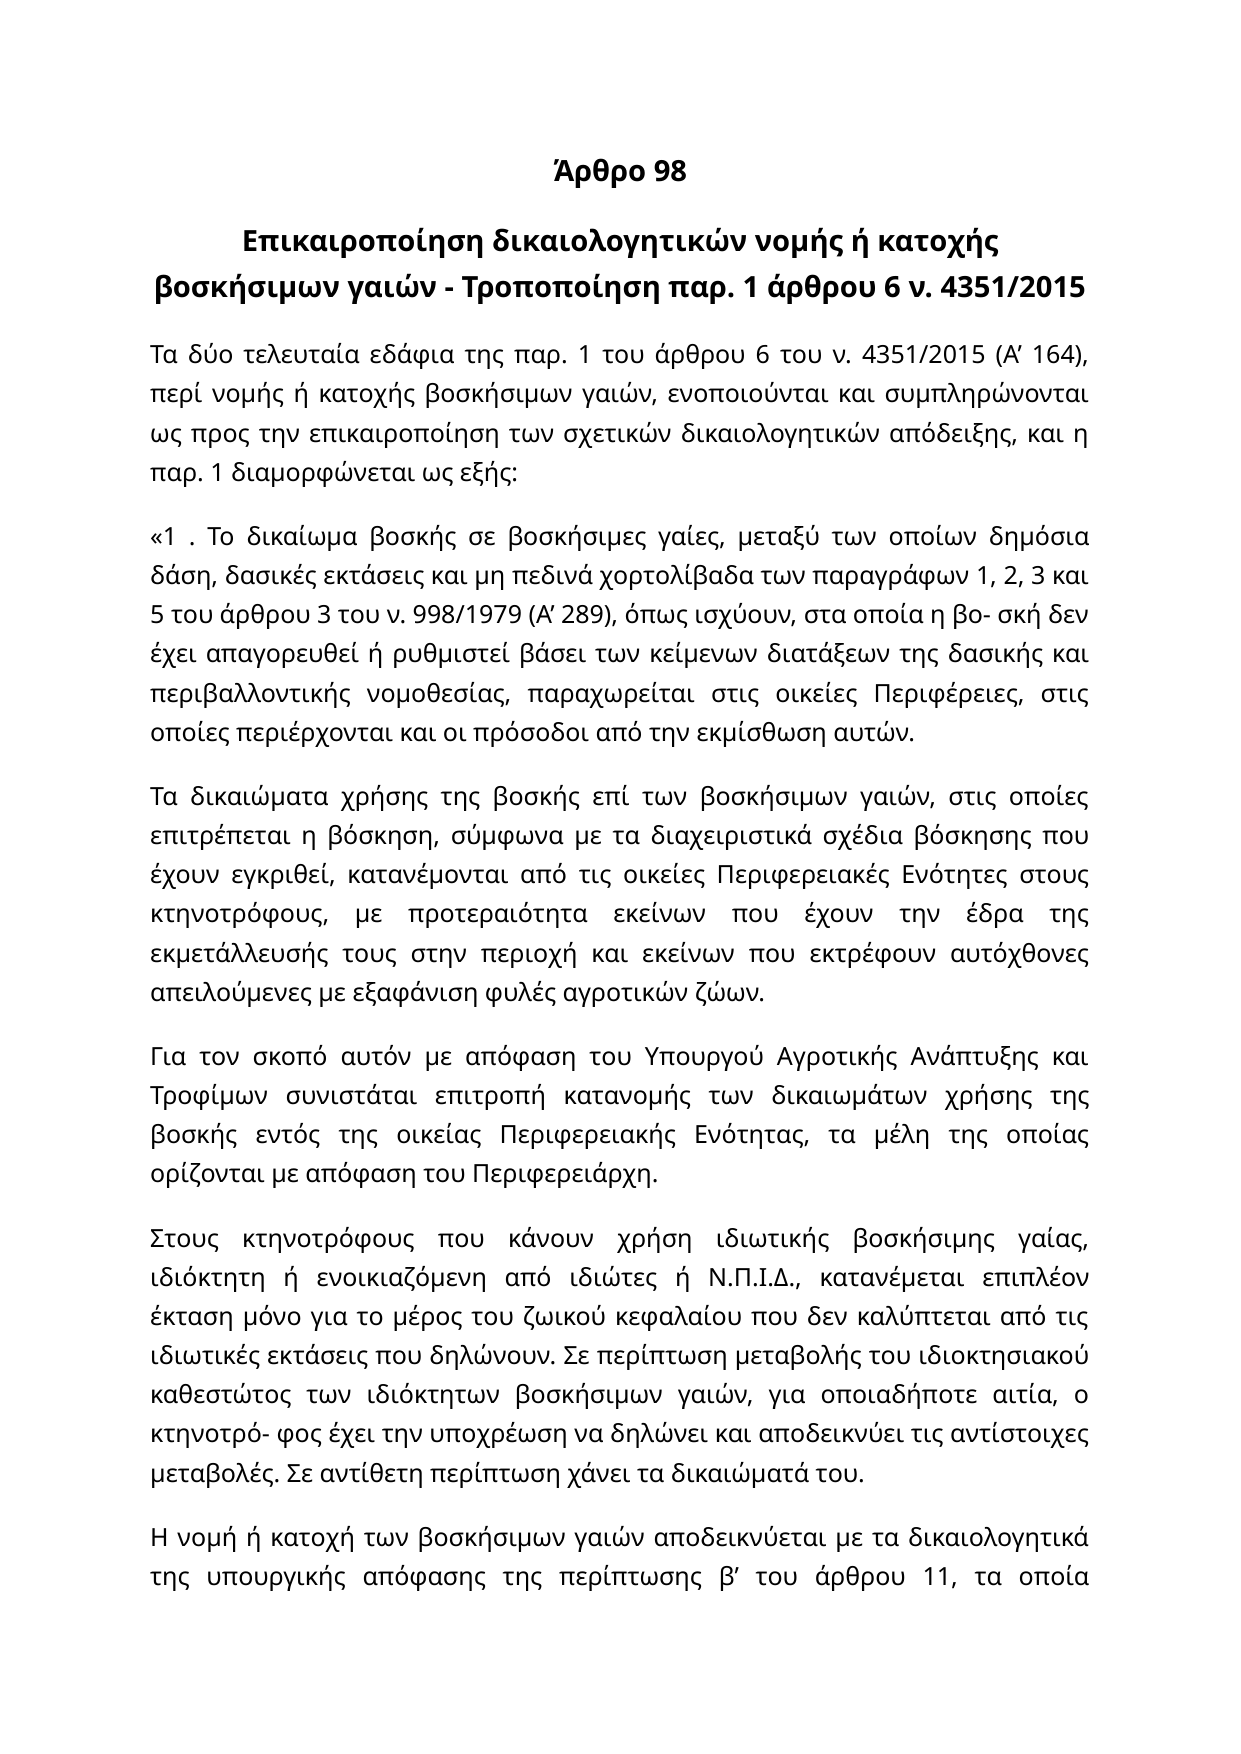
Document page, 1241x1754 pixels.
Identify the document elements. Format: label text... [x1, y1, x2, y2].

text Η νομή ή κατοχή των βοσκήσιμων γαιών αποδεικνύεται με τα δικαιολογητικά της υπουργικής απόφασης της περίπτωσης β’ του άρθρου 11, τα οποία [150, 1519, 1090, 1593]
text Για τον σκοπό αυτόν με απόφαση του Υπουργού Αγροτικής Ανάπτυξης και Τροφίμων συνιστάται επιτροπή κατανομής των δικαιωμάτων χρήσης της βοσκής εντός της οικείας Περιφερειακής Ενότητας, τα μέλη της οποίας ορίζονται με απόφαση του Περιφερειάρχη. [150, 1038, 1090, 1190]
subtitle Άρθρο 98 [150, 150, 1090, 190]
text Τα δύο τελευταία εδάφια της παρ. 1 του άρθρου 6 του ν. 4351/2015 (Α’ 164), περί νομής ή κατοχής βοσκήσιμων γαιών, ενοποιούνται και συμπληρώνονται ως προς την επικαιροποίηση των σχετικών δικαιολογητικών απόδειξης, και η παρ. 1 διαμορφώνεται ως εξής: [150, 337, 1090, 488]
subtitle Επικαιροποίηση δικαιολογητικών νομής ή κατοχής βοσκήσιμων γαιών - Τροποποίηση παρ. 1 άρθρου 6 ν. 4351/2015 [150, 221, 1090, 306]
text Στους κτηνοτρόφους που κάνουν χρήση ιδιωτικής βοσκήσιμης γαίας, ιδιόκτητη ή ενοικιαζόμενη από ιδιώτες ή Ν.Π.Ι.Δ., κατανέμεται επιπλέον έκταση μόνο για το μέρος του ζωικού κεφαλαίου που δεν καλύπτεται από τις ιδιωτικές εκτάσεις που δηλώνουν. Σε περίπτωση μεταβολής του ιδιοκτησιακού καθεστώτος των ιδιόκτητων βοσκήσιμων γαιών, για οποιαδήποτε αιτία, ο κτηνοτρό- φος έχει την υποχρέωση να δηλώνει και αποδεικνύει τις αντίστοιχες μεταβολές. Σε αντίθετη περίπτωση χάνει τα δικαιώματά του. [150, 1220, 1090, 1489]
text «1 . Το δικαίωμα βοσκής σε βοσκήσιμες γαίες, μεταξύ των οποίων δημόσια δάση, δασικές εκτάσεις και μη πεδινά χορτολίβαδα των παραγράφων 1, 2, 3 και 5 του άρθρου 3 του ν. 998/1979 (Α’ 289), όπως ισχύουν, στα οποία η βο- σκή δεν έχει απαγορευθεί ή ρυθμιστεί βάσει των κείμενων διατάξεων της δασικής και περιβαλλοντικής νομοθεσίας, παραχωρείται στις οικείες Περιφέρειες, στις οποίες περιέρχονται και οι πρόσοδοι από την εκμίσθωση αυτών. [150, 518, 1090, 748]
text Τα δικαιώματα χρήσης της βοσκής επί των βοσκήσιμων γαιών, στις οποίες επιτρέπεται η βόσκηση, σύμφωνα με τα διαχειριστικά σχέδια βόσκησης που έχουν εγκριθεί, κατανέμονται από τις οικείες Περιφερειακές Ενότητες στους κτηνοτρόφους, με προτεραιότητα εκείνων που έχουν την έδρα της εκμετάλλευσής τους στην περιοχή και εκείνων που εκτρέφουν αυτόχθονες απειλούμενες με εξαφάνιση φυλές αγροτικών ζώων. [150, 778, 1090, 1008]
